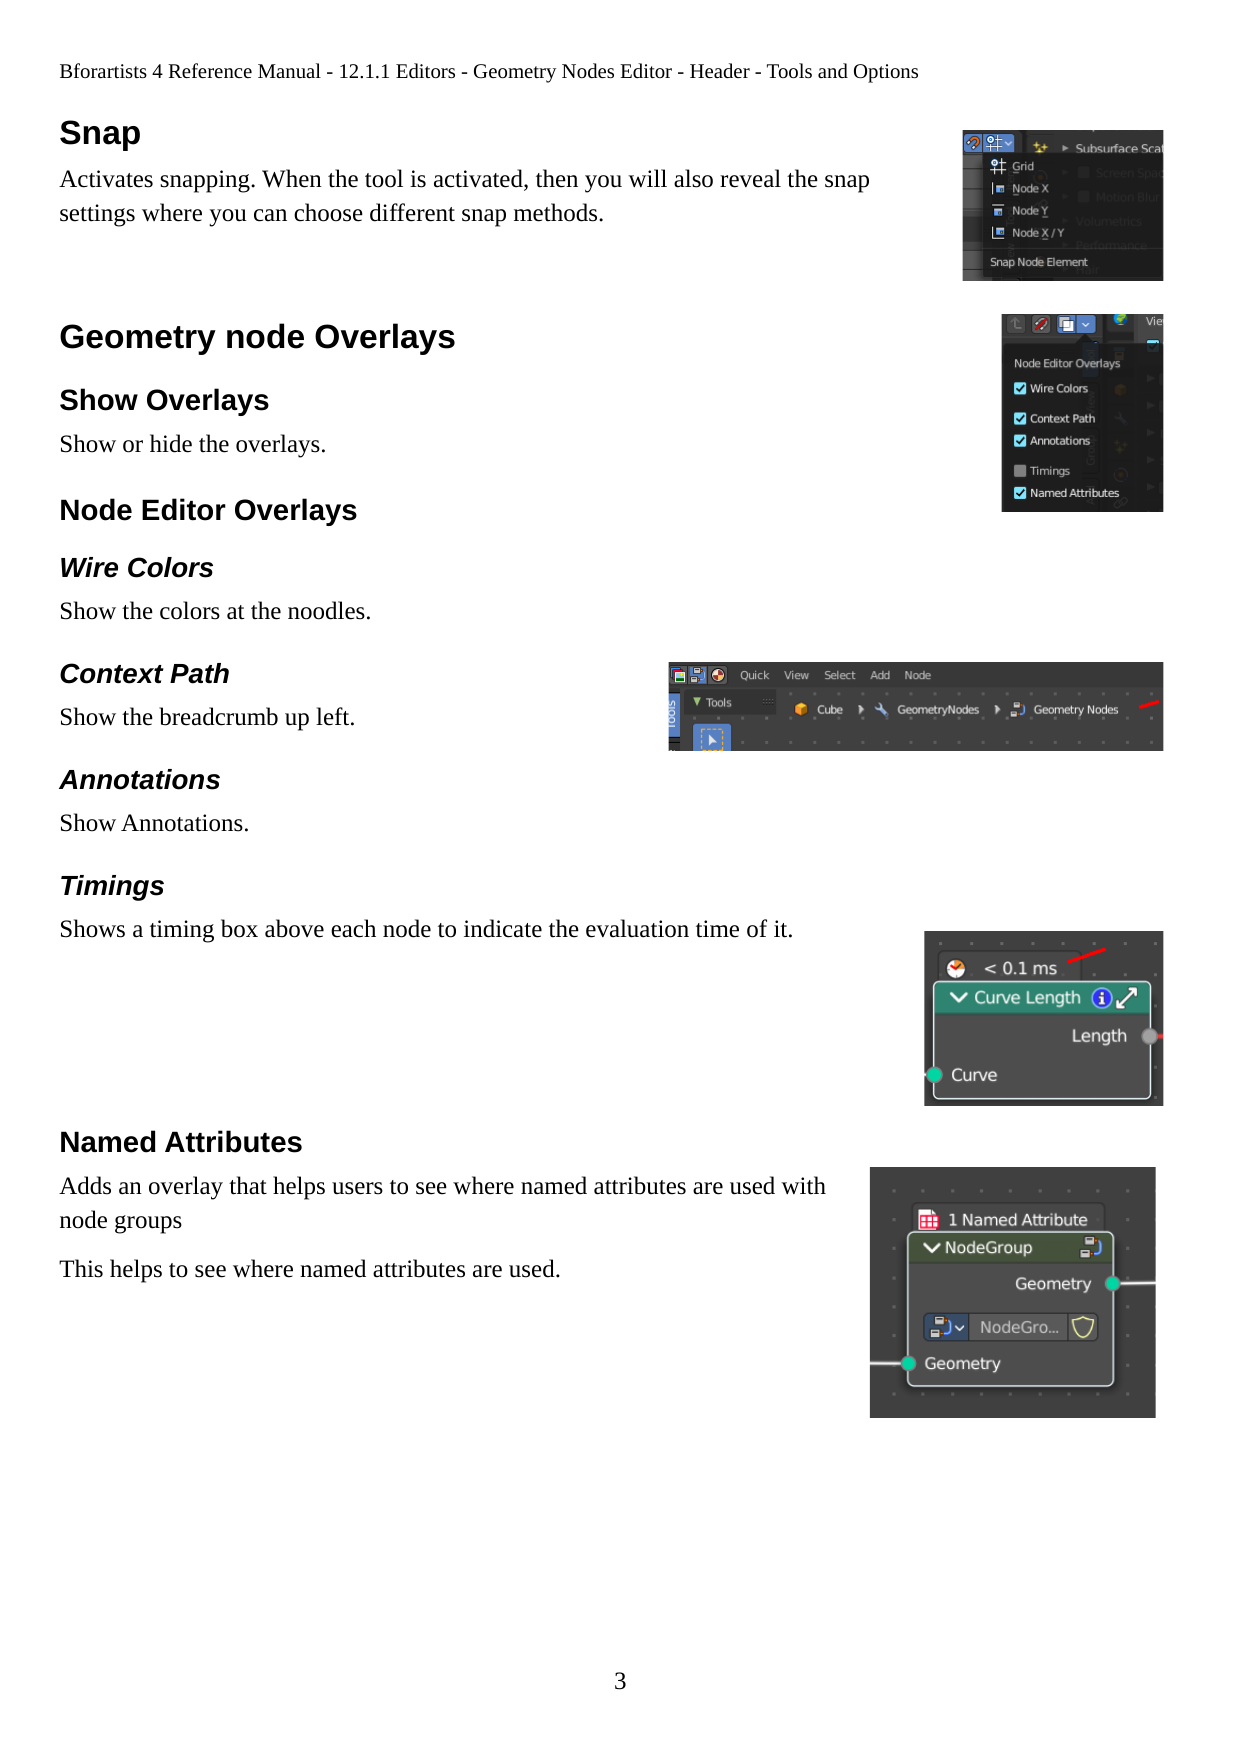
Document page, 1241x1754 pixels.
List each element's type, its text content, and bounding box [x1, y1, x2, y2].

text This helps to see where named attributes are used. [59, 1254, 869, 1283]
subtitle Show Overlays [59, 383, 1001, 417]
text Shows a timing box above each node to indicate the evaluation time of it. [59, 914, 1181, 942]
text Show or hide the overlays. [59, 429, 1001, 458]
subtitle Node Editor Overlays [59, 493, 1181, 527]
text Show Annotations. [59, 808, 1181, 837]
picture [869, 1167, 1156, 1418]
picture [924, 931, 1164, 1106]
subtitle Geometry node Overlays [59, 317, 1001, 356]
subtitle Snap [59, 113, 1181, 151]
text Adds an overlay that helps users to see where named attributes are used with node groups [59, 1171, 869, 1234]
subtitle [1164, 317, 1181, 356]
subtitle Annotations [59, 763, 1181, 795]
subtitle [1164, 383, 1181, 417]
text Show the colors at the noodles. [59, 596, 1181, 625]
subtitle Timings [59, 869, 1181, 901]
subtitle Wire Colors [59, 552, 1181, 583]
subtitle Named Attributes [59, 1124, 1181, 1158]
text Show the breadcrumb up left. [59, 702, 668, 731]
picture [668, 662, 1164, 751]
picture [1001, 314, 1164, 512]
picture [962, 130, 1164, 281]
subtitle Context Path [59, 657, 1181, 689]
text Activates snapping. When the tool is activated, then you will also reveal the snap settings where you can choose different snap methods. [59, 164, 962, 227]
